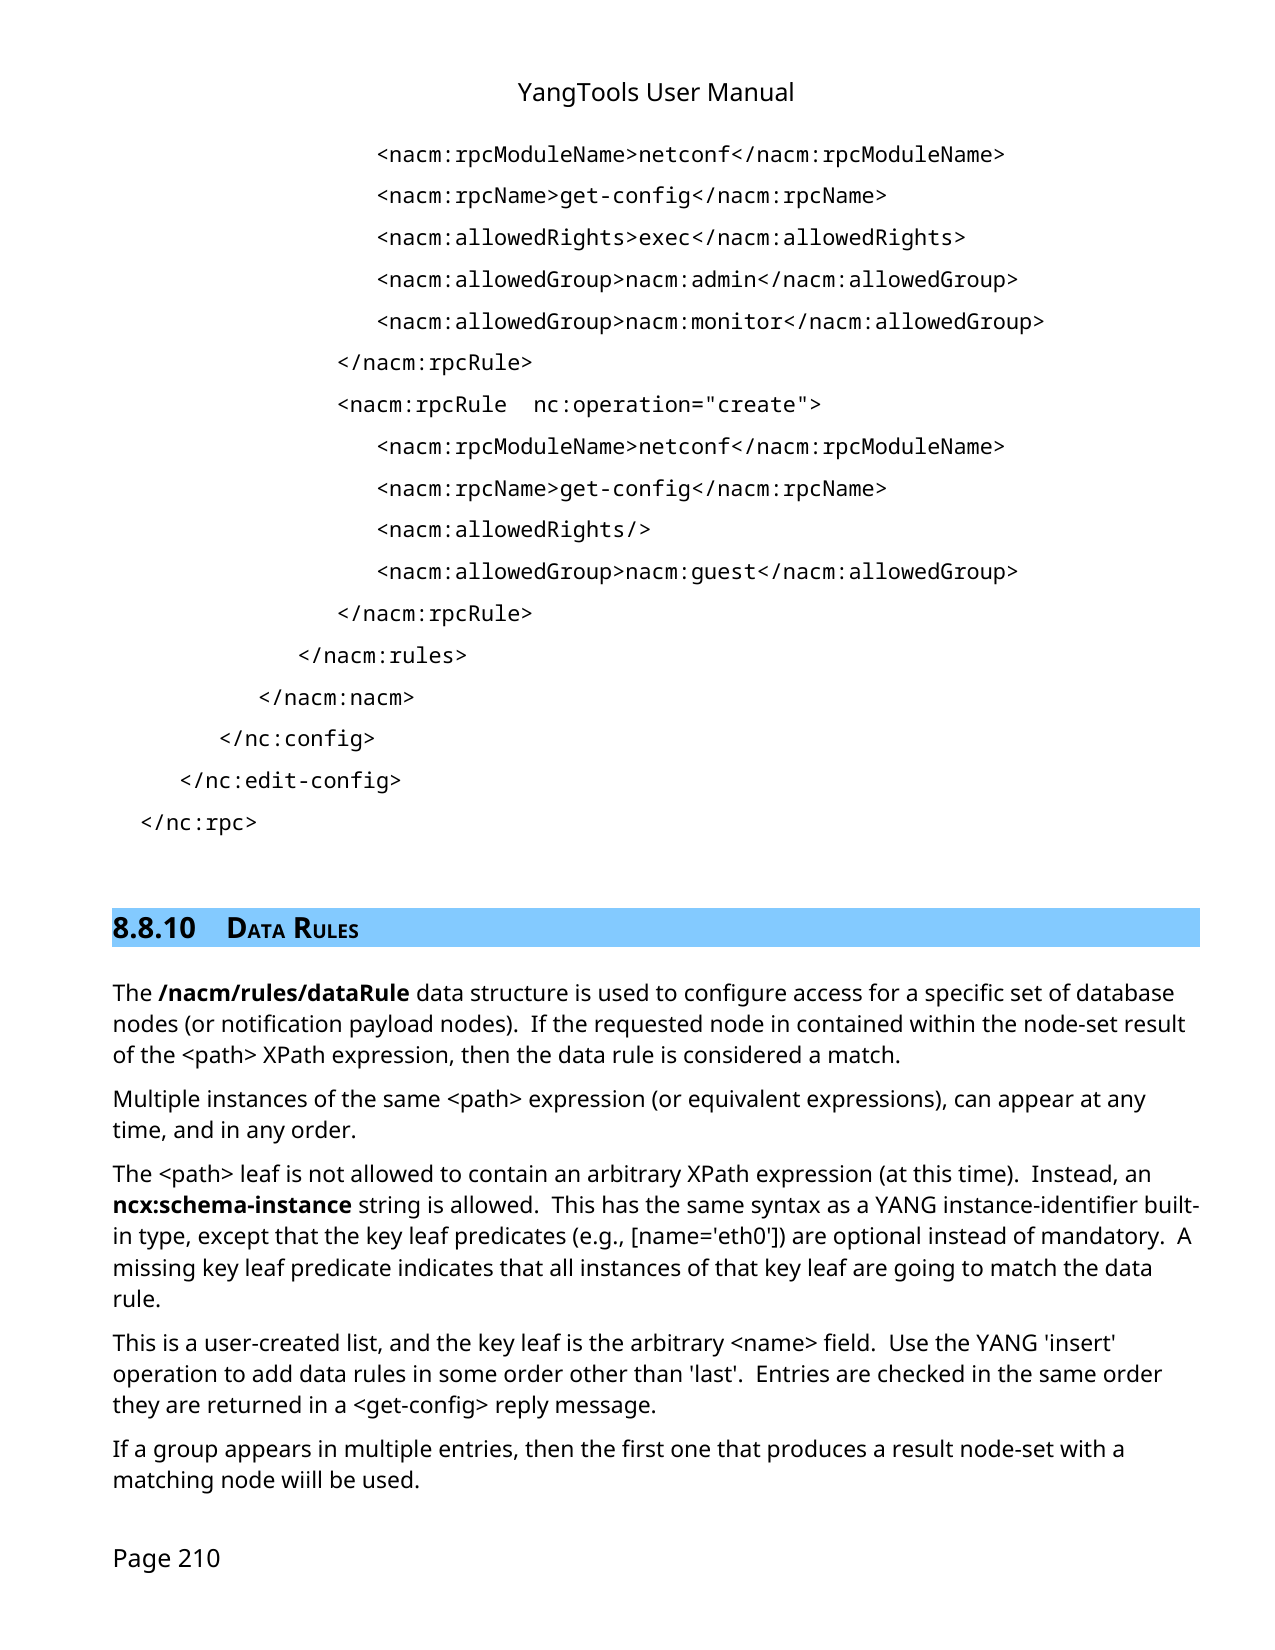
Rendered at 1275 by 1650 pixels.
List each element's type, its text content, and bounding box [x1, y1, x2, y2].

text </nacm:nacm> [139, 682, 1200, 711]
text </nacm:rpcRule> [139, 598, 1200, 628]
text <nacm:allowedRights>exec</nacm:allowedRights> [139, 222, 1200, 252]
text </nacm:rules> [139, 640, 1200, 669]
text </nacm:rpcRule> [139, 347, 1200, 377]
subtitle Data Rules [112, 908, 1200, 947]
text <nacm:rpcRule nc:operation="create"> [139, 389, 1200, 419]
text <nacm:allowedGroup>nacm:guest</nacm:allowedGroup> [139, 556, 1200, 586]
text The /nacm/rules/dataRule data structure is used to configure access for a specific set of database nodes (or notification payload nodes). If the requested node in contained within the node-set result of the <path> XPath expression, then the data rule is considered a match. [112, 976, 1200, 1070]
text <nacm:rpcModuleName>netconf</nacm:rpcModuleName> [139, 138, 1200, 168]
text <nacm:rpcName>get-config</nacm:rpcName> [139, 180, 1200, 210]
text <nacm:allowedGroup>nacm:monitor</nacm:allowedGroup> [139, 306, 1200, 335]
text </nc:rpc> [139, 807, 1200, 837]
text Multiple instances of the same <path> expression (or equivalent expressions), can appear at any time, and in any order. [112, 1083, 1200, 1145]
text </nc:config> [139, 723, 1200, 753]
text </nc:edit-config> [139, 765, 1200, 795]
text <nacm:rpcName>get-config</nacm:rpcName> [139, 473, 1200, 502]
text If a group appears in multiple entries, then the first one that produces a result node-set with a matching node wiill be used. [112, 1433, 1200, 1495]
text <nacm:allowedGroup>nacm:admin</nacm:allowedGroup> [139, 264, 1200, 294]
text The <path> leaf is not allowed to contain an arbitrary XPath expression (at this time). Instead, an ncx:schema-instance string is allowed. This has the same syntax as a YANG instance-identifier built-in type, except that the key leaf predicates (e.g., [name='eth0']) are optional instead of mandatory. A missing key leaf predicate indicates that all instances of that key leaf are going to match the data rule. [112, 1158, 1200, 1314]
text <nacm:rpcModuleName>netconf</nacm:rpcModuleName> [139, 431, 1200, 461]
text This is a user-created list, and the key leaf is the arbitrary <name> field. Use the YANG 'insert' operation to add data rules in some order other than 'last'. Entries are checked in the same order they are returned in a <get-config> reply message. [112, 1326, 1200, 1420]
text <nacm:allowedRights/> [139, 514, 1200, 544]
